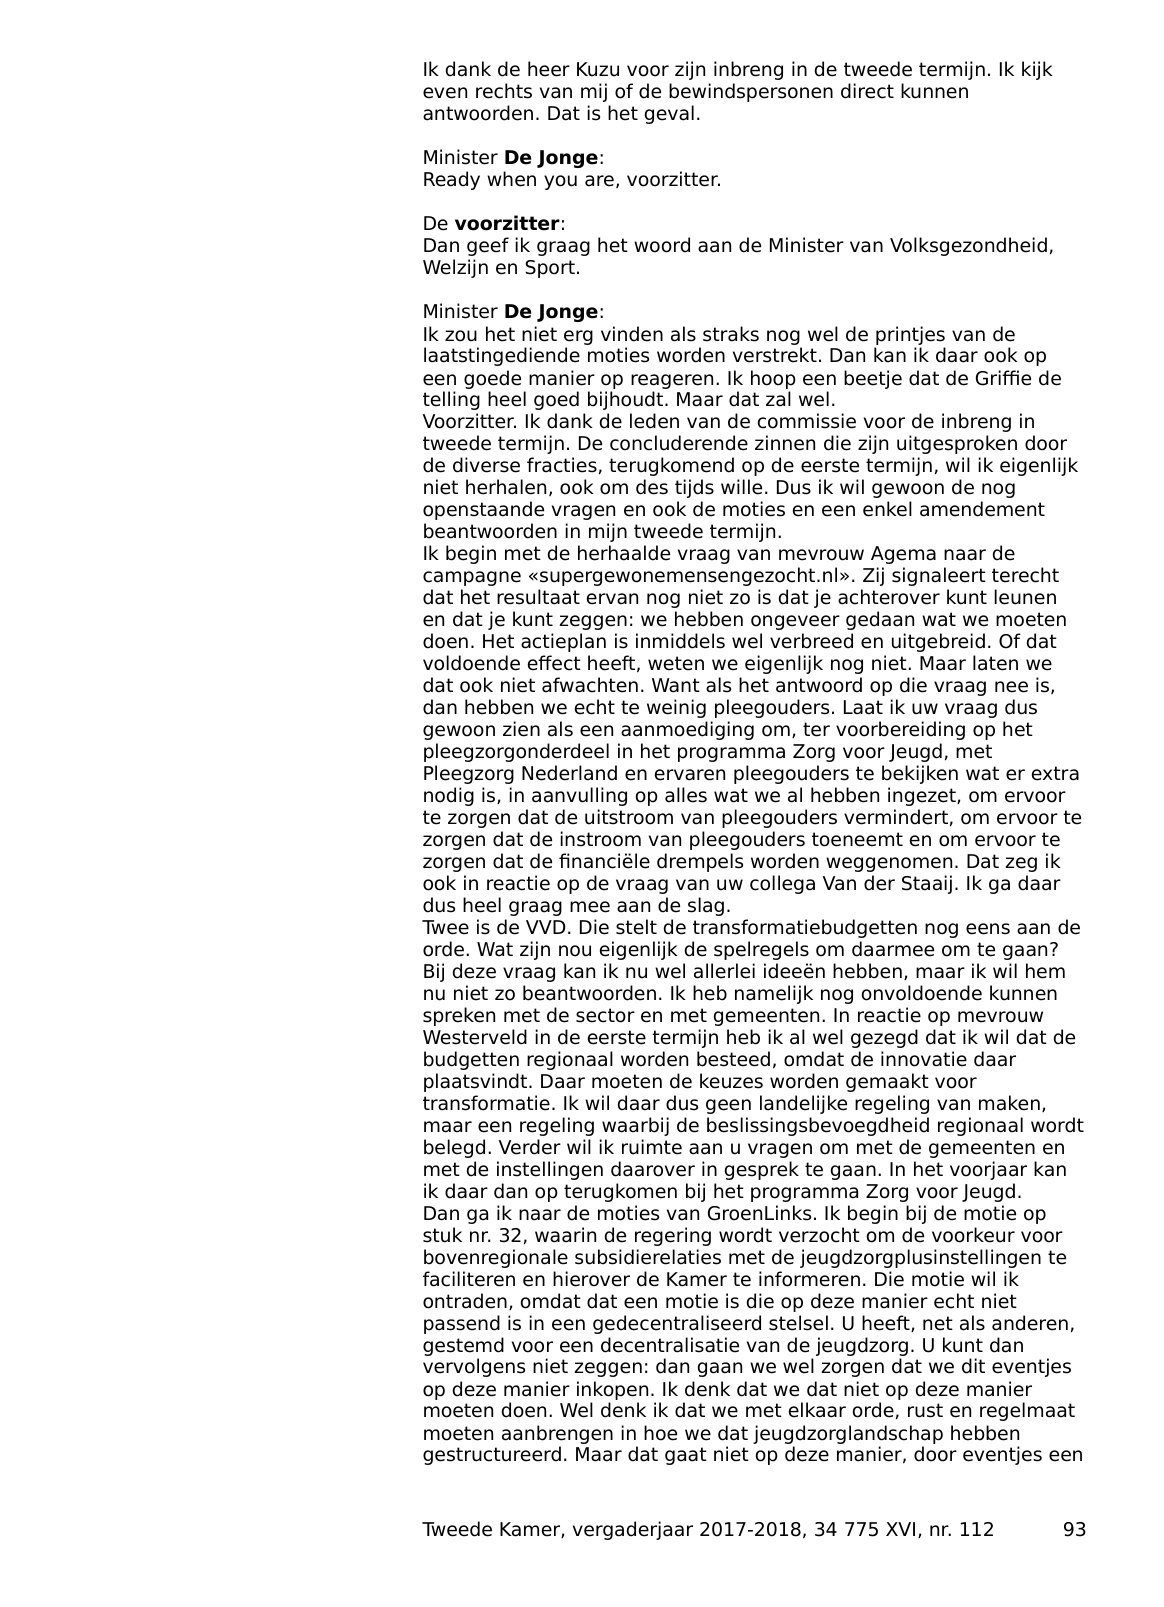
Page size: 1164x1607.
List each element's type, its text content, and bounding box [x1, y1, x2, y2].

text Voorzitter. Ik dank de leden van de commissie voor de inbreng in tweede termijn. De concluderende zinnen die zijn uitgesproken door de diverse fracties, terugkomend op de eerste termijn, wil ik eigenlijk niet herhalen, ook om des tijds wille. Dus ik wil gewoon de nog openstaande vragen en ook de moties en een enkel amendement beantwoorden in mijn tweede termijn. [422, 411, 1087, 543]
text Ready when you are, voorzitter. [422, 169, 1087, 191]
text Twee is de VVD. Die stelt de transformatiebudgetten nog eens aan de orde. Wat zijn nou eigenlijk de spelregels om daarmee om te gaan? Bij deze vraag kan ik nu wel allerlei ideeën hebben, maar ik wil hem nu niet zo beantwoorden. Ik heb namelijk nog onvoldoende kunnen spreken met de sector en met gemeenten. In reactie op mevrouw Westerveld in de eerste termijn heb ik al wel gezegd dat ik wil dat de budgetten regionaal worden besteed, omdat de innovatie daar plaatsvindt. Daar moeten de keuzes worden gemaakt voor transformatie. Ik wil daar dus geen landelijke regeling van maken, maar een regeling waarbij de beslissingsbevoegdheid regionaal wordt belegd. Verder wil ik ruimte aan u vragen om met de gemeenten en met de instellingen daarover in gesprek te gaan. In het voorjaar kan ik daar dan op terugkomen bij het programma Zorg voor Jeugd. [422, 917, 1087, 1203]
text Ik begin met de herhaalde vraag van mevrouw Agema naar de campagne «supergewonemensengezocht.nl». Zij signaleert terecht dat het resultaat ervan nog niet zo is dat je achterover kunt leunen en dat je kunt zeggen: we hebben ongeveer gedaan wat we moeten doen. Het actieplan is inmiddels wel verbreed en uitgebreid. Of dat voldoende effect heeft, weten we eigenlijk nog niet. Maar laten we dat ook niet afwachten. Want als het antwoord op die vraag nee is, dan hebben we echt te weinig pleegouders. Laat ik uw vraag dus gewoon zien als een aanmoediging om, ter voorbereiding op het pleegzorgonderdeel in het programma Zorg voor Jeugd, met Pleegzorg Nederland en ervaren pleegouders te bekijken wat er extra nodig is, in aanvulling op alles wat we al hebben ingezet, om ervoor te zorgen dat de uitstroom van pleegouders vermindert, om ervoor te zorgen dat de instroom van pleegouders toeneemt en om ervoor te zorgen dat de financiële drempels worden weggenomen. Dat zeg ik ook in reactie op de vraag van uw collega Van der Staaij. Ik ga daar dus heel graag mee aan de slag. [422, 543, 1087, 917]
text Dan ga ik naar de moties van GroenLinks. Ik begin bij de motie op stuk nr. 32, waarin de regering wordt verzocht om de voorkeur voor bovenregionale subsidierelaties met de jeugdzorgplusinstellingen te faciliteren en hierover de Kamer te informeren. Die motie wil ik ontraden, omdat dat een motie is die op deze manier echt niet passend is in een gedecentraliseerd stelsel. U heeft, net als anderen, gestemd voor een decentralisatie van de jeugdzorg. U kunt dan vervolgens niet zeggen: dan gaan we wel zorgen dat we dit eventjes op deze manier inkopen. Ik denk dat we dat niet op deze manier moeten doen. Wel denk ik dat we met elkaar orde, rust en regelmaat moeten aanbrengen in hoe we dat jeugdzorglandschap hebben gestructureerd. Maar dat gaat niet op deze manier, door eventjes een [422, 1203, 1087, 1466]
text Ik dank de heer Kuzu voor zijn inbreng in de tweede termijn. Ik kijk even rechts van mij of de bewindspersonen direct kunnen antwoorden. Dat is het geval. [422, 59, 1087, 125]
text Minister De Jonge: [422, 301, 1087, 323]
text De voorzitter: [422, 213, 1087, 235]
text Dan geef ik graag het woord aan de Minister van Volksgezondheid, Welzijn en Sport. [422, 235, 1087, 279]
text Ik zou het niet erg vinden als straks nog wel de printjes van de laatstingediende moties worden verstrekt. Dan kan ik daar ook op een goede manier op reageren. Ik hoop een beetje dat de Griffie de telling heel goed bijhoudt. Maar dat zal wel. [422, 323, 1087, 411]
text Minister De Jonge: [422, 147, 1087, 169]
